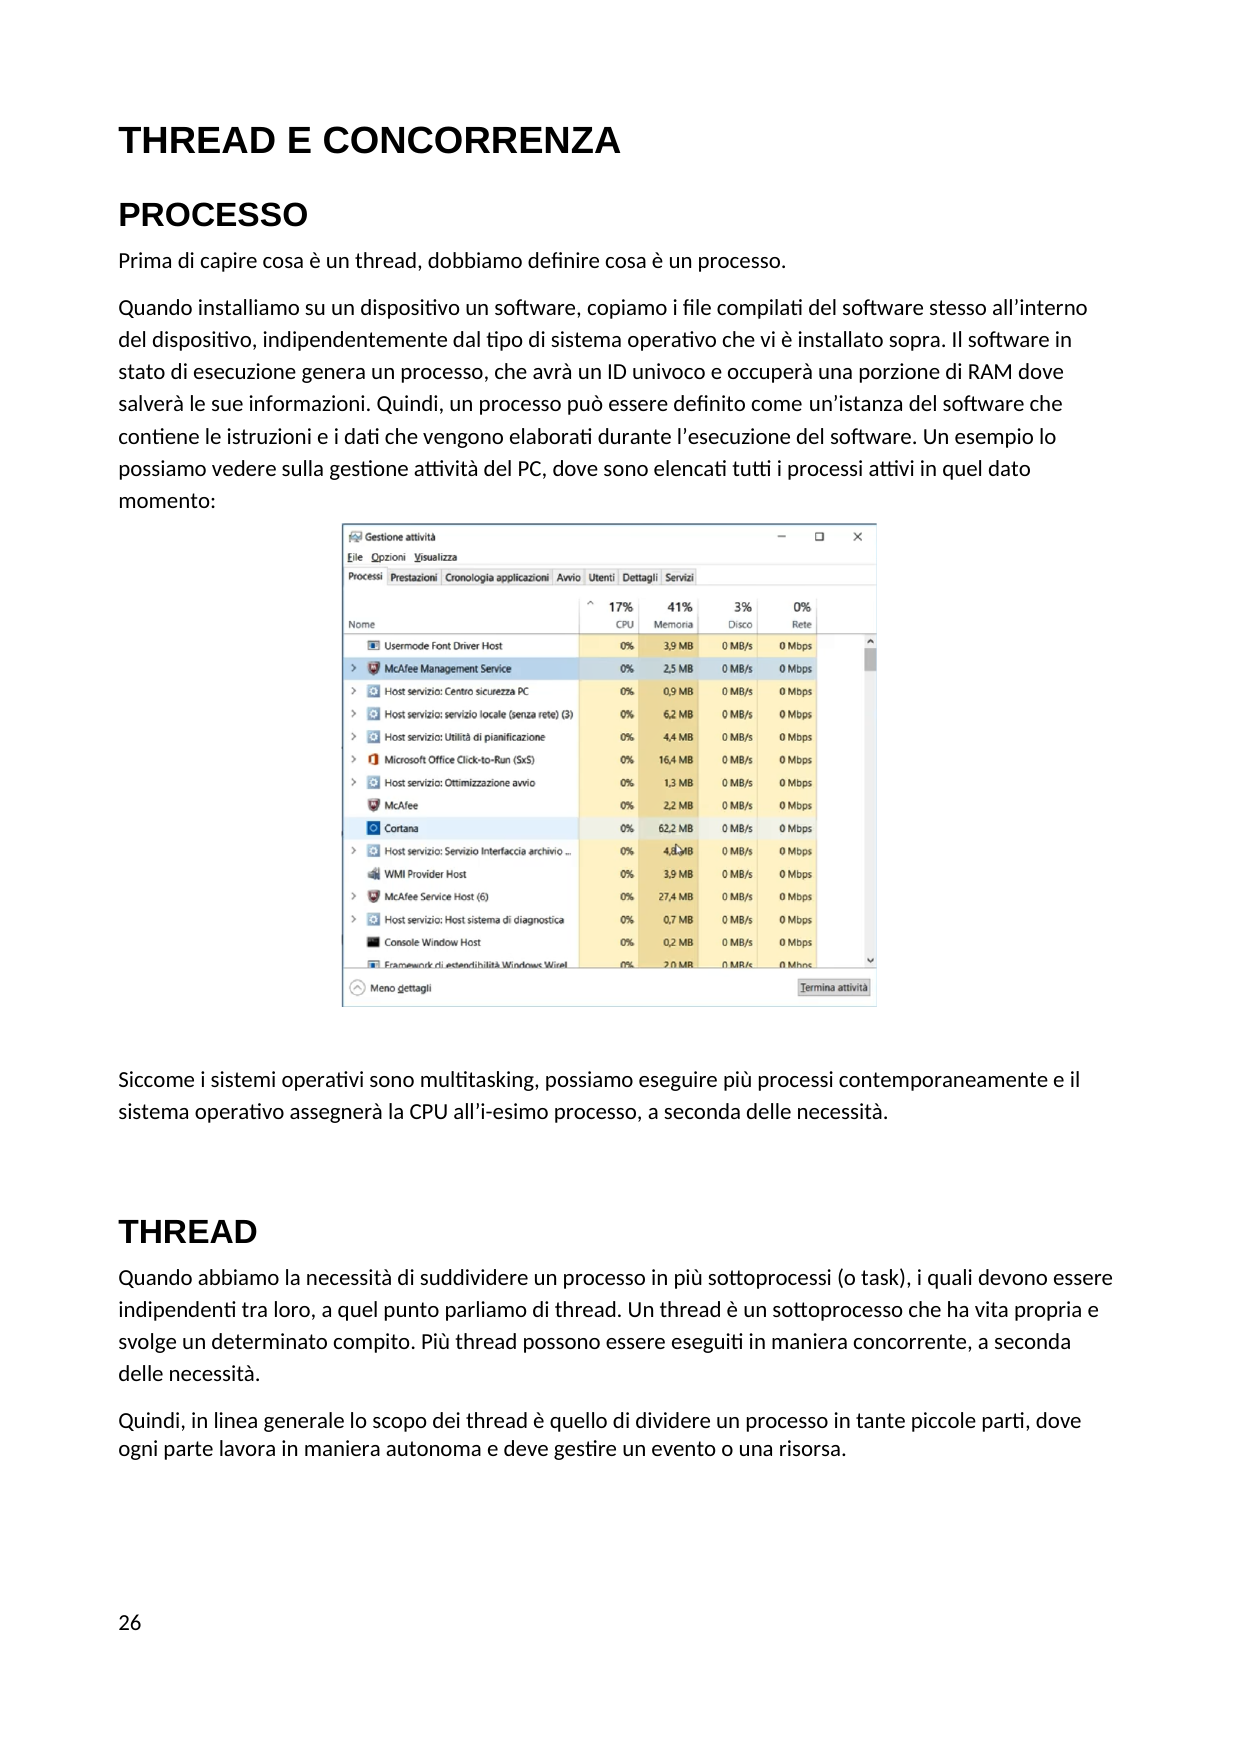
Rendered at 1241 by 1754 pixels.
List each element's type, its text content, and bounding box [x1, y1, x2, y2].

subtitle THREAD [118, 1212, 1122, 1251]
text Quando abbiamo la necessità di suddividere un processo in più sottoprocessi (o task), i quali devono essere indipendenti tra loro, a quel punto parliamo di thread. Un thread è un sottoprocesso che ha vita propria e svolge un determinato compito. Più thread possono essere eseguiti in maniera concorrente, a seconda delle necessità. [118, 1263, 1122, 1388]
text Prima di capire cosa è un thread, dobbiamo definire cosa è un processo. [118, 246, 1122, 274]
subtitle THREAD E CONCORRENZA [118, 118, 1122, 162]
text Siccome i sistemi operativi sono multitasking, possiamo eseguire più processi contemporaneamente e il sistema operativo assegnerà la CPU all’i-esimo processo, a seconda delle necessità. [118, 1065, 1122, 1126]
picture [341, 523, 877, 1007]
text Quando installiamo su un dispositivo un software, copiamo i file compilati del software stesso all’interno del dispositivo, indipendentemente dal tipo di sistema operativo che vi è installato sopra. Il software in stato di esecuzione genera un processo, che avrà un ID univoco e occuperà una porzione di RAM dove salverà le sue informazioni. Quindi, un processo può essere definito come un’istanza del software che contiene le istruzioni e i dati che vengono elaborati durante l’esecuzione del software. Un esempio lo possiamo vedere sulla gestione attività del PC, dove sono elencati tutti i processi attivi in quel dato momento: [118, 293, 1122, 514]
text Quindi, in linea generale lo scopo dei thread è quello di dividere un processo in tante piccole parti, dove ogni parte lavora in maniera autonoma e deve gestire un evento o una risorsa. [118, 1406, 1122, 1462]
subtitle PROCESSO [118, 195, 1122, 234]
